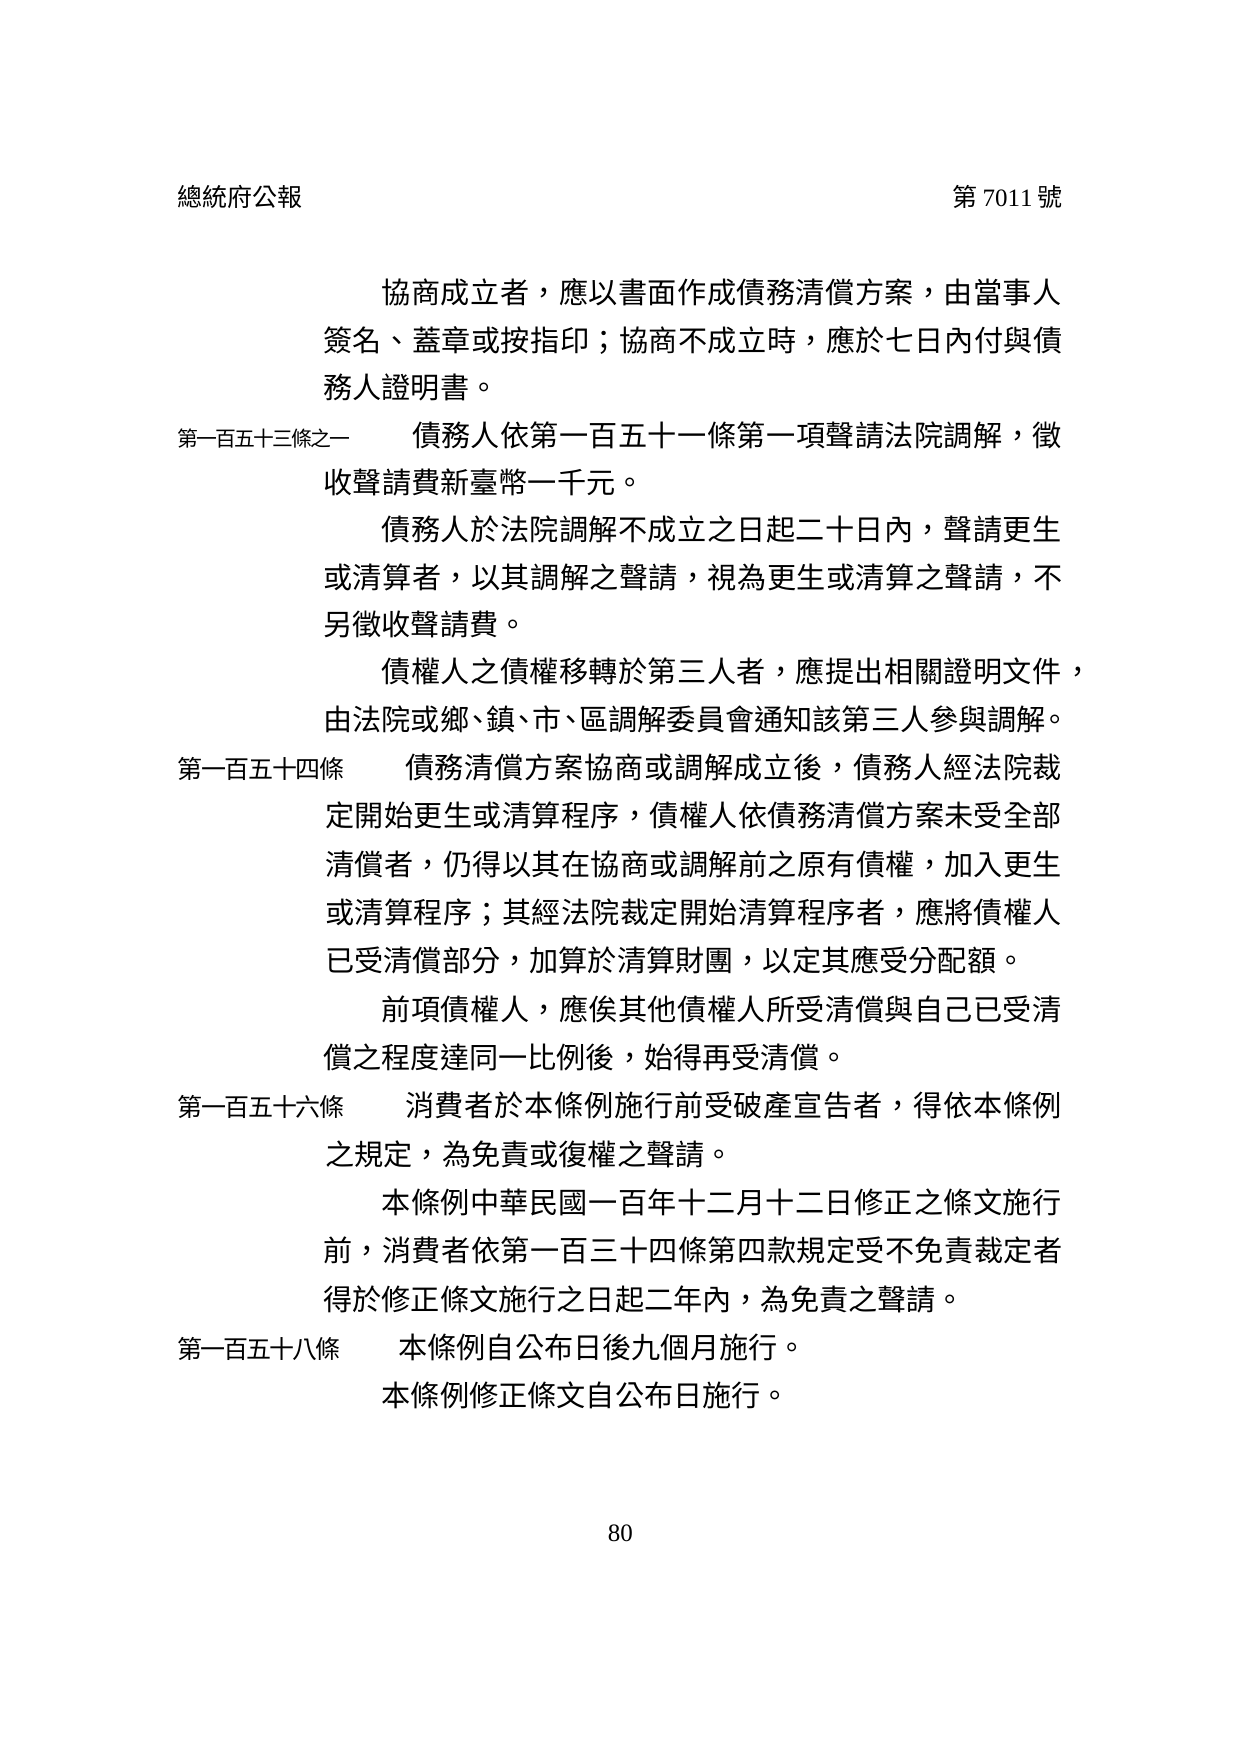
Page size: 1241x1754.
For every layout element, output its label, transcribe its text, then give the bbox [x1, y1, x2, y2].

text 第一百五十六條 消費者於本條例施行前受破產宣告者，得依本條例之規定，為免責或復權之聲請。 [177, 1078, 1063, 1175]
text 債務人於法院調解不成立之日起二十日內，聲請更生或清算者，以其調解之聲請，視為更生或清算之聲請，不另徵收聲請費。 [323, 503, 1063, 645]
text 第一百五十四條 債務清償方案協商或調解成立後，債務人經法院裁定開始更生或清算程序，債權人依債務清償方案未受全部清償者，仍得以其在協商或調解前之原有債權，加入更生或清算程序；其經法院裁定開始清算程序者，應將債權人已受清償部分，加算於清算財團，以定其應受分配額。 [177, 740, 1063, 981]
text 本條例修正條文自公布日施行。 [323, 1368, 1063, 1416]
text 本條例中華民國一百年十二月十二日修正之條文施行前，消費者依第一百三十四條第四款規定受不免責裁定者，得於修正條文施行之日起二年內，為免責之聲請。 [323, 1175, 1063, 1320]
text 第一百五十八條 本條例自公布日後九個月施行。 [177, 1320, 1063, 1368]
text 前項債權人，應俟其他債權人所受清償與自己已受清償之程度達同一比例後，始得再受清償。 [323, 981, 1063, 1078]
text 債權人之債權移轉於第三人者，應提出相關證明文件，由法院或鄉、鎮、市、區調解委員會通知該第三人參與調解。 [323, 645, 1063, 740]
text 協商成立者，應以書面作成債務清償方案，由當事人簽名、蓋章或按指印；協商不成立時，應於七日內付與債務人證明書。 [323, 266, 1063, 408]
text 第一百五十三條之一 債務人依第一百五十一條第一項聲請法院調解，徵收聲請費新臺幣一千元。 [177, 408, 1063, 503]
